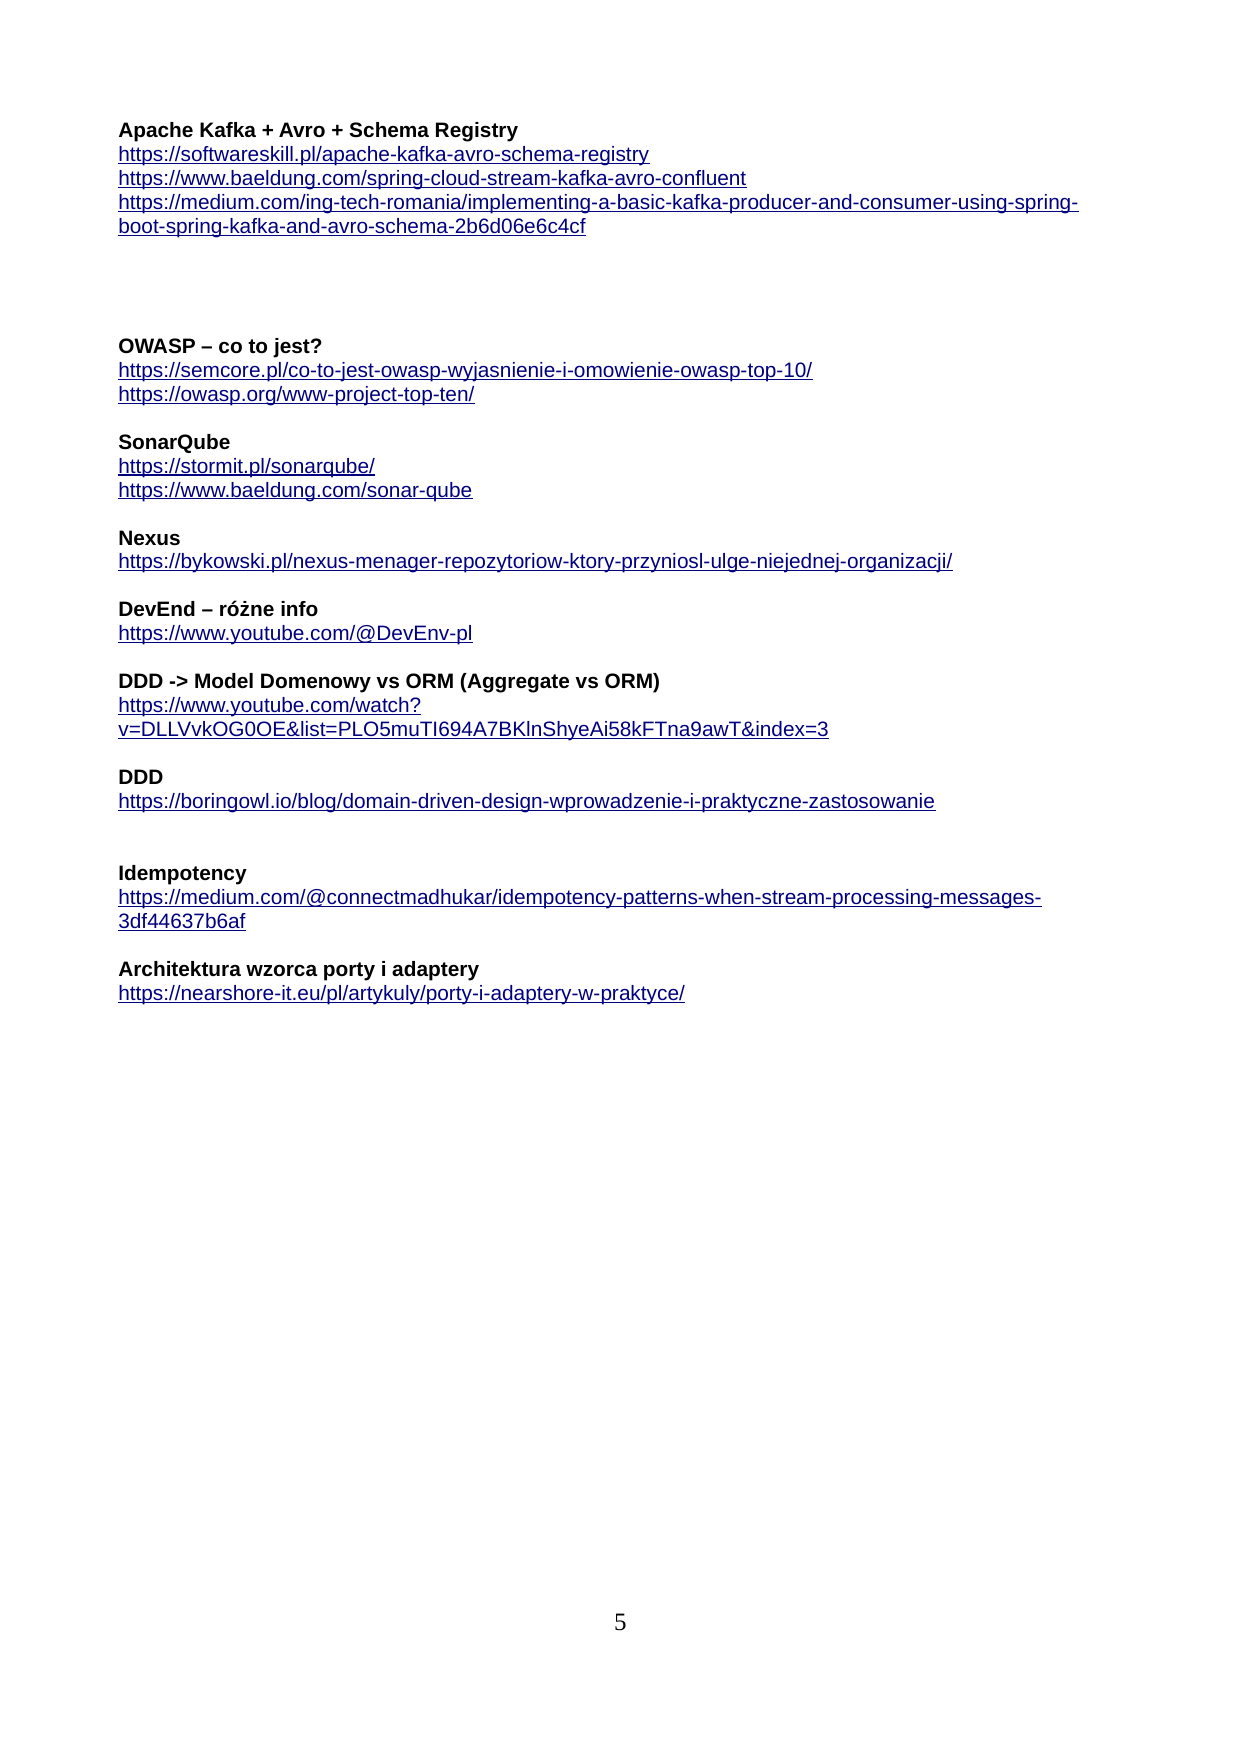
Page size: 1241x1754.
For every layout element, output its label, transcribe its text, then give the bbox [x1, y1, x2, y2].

text Apache Kafka + Avro + Schema Registry [118, 118, 1122, 142]
text https://semcore.pl/co-to-jest-owasp-wyjasnienie-i-omowienie-owasp-top-10/ https://owasp.org/www-project-top-ten/ [118, 358, 1122, 406]
text https://softwareskill.pl/apache-kafka-avro-schema-registry https://www.baeldung.com/spring-cloud-stream-kafka-avro-confluent https://medium.com/ing-tech-romania/implementing-a-basic-kafka-producer-and-consumer-using-spring-boot-spring-kafka-and-avro-schema-2b6d06e6c4cf [118, 142, 1122, 238]
text DDD [118, 765, 1122, 789]
text https://boringowl.io/blog/domain-driven-design-wprowadzenie-i-praktyczne-zastosowanie [118, 789, 1122, 813]
text Architektura wzorca porty i adaptery [118, 957, 1122, 981]
text https://nearshore-it.eu/pl/artykuly/porty-i-adaptery-w-praktyce/ [118, 981, 1122, 1004]
text DevEnd – różne info [118, 597, 1122, 621]
text https://stormit.pl/sonarqube/ [118, 453, 1122, 477]
text https://medium.com/@connectmadhukar/idempotency-patterns-when-stream-processing-messages-3df44637b6af [118, 885, 1122, 933]
text https://www.youtube.com/@DevEnv-pl [118, 621, 1122, 645]
text DDD -> Model Domenowy vs ORM (Aggregate vs ORM) https://www.youtube.com/watch?v=DLLVvkOG0OE&list=PLO5muTI694A7BKlnShyeAi58kFTna9awT&index=3 [118, 669, 1122, 741]
text https://bykowski.pl/nexus-menager-repozytoriow-ktory-przyniosl-ulge-niejednej-organizacji/ [118, 549, 1122, 573]
text https://www.baeldung.com/sonar-qube [118, 477, 1122, 501]
text Idempotency [118, 861, 1122, 885]
text OWASP – co to jest? [118, 334, 1122, 358]
text Nexus [118, 525, 1122, 549]
text SonarQube [118, 429, 1122, 453]
